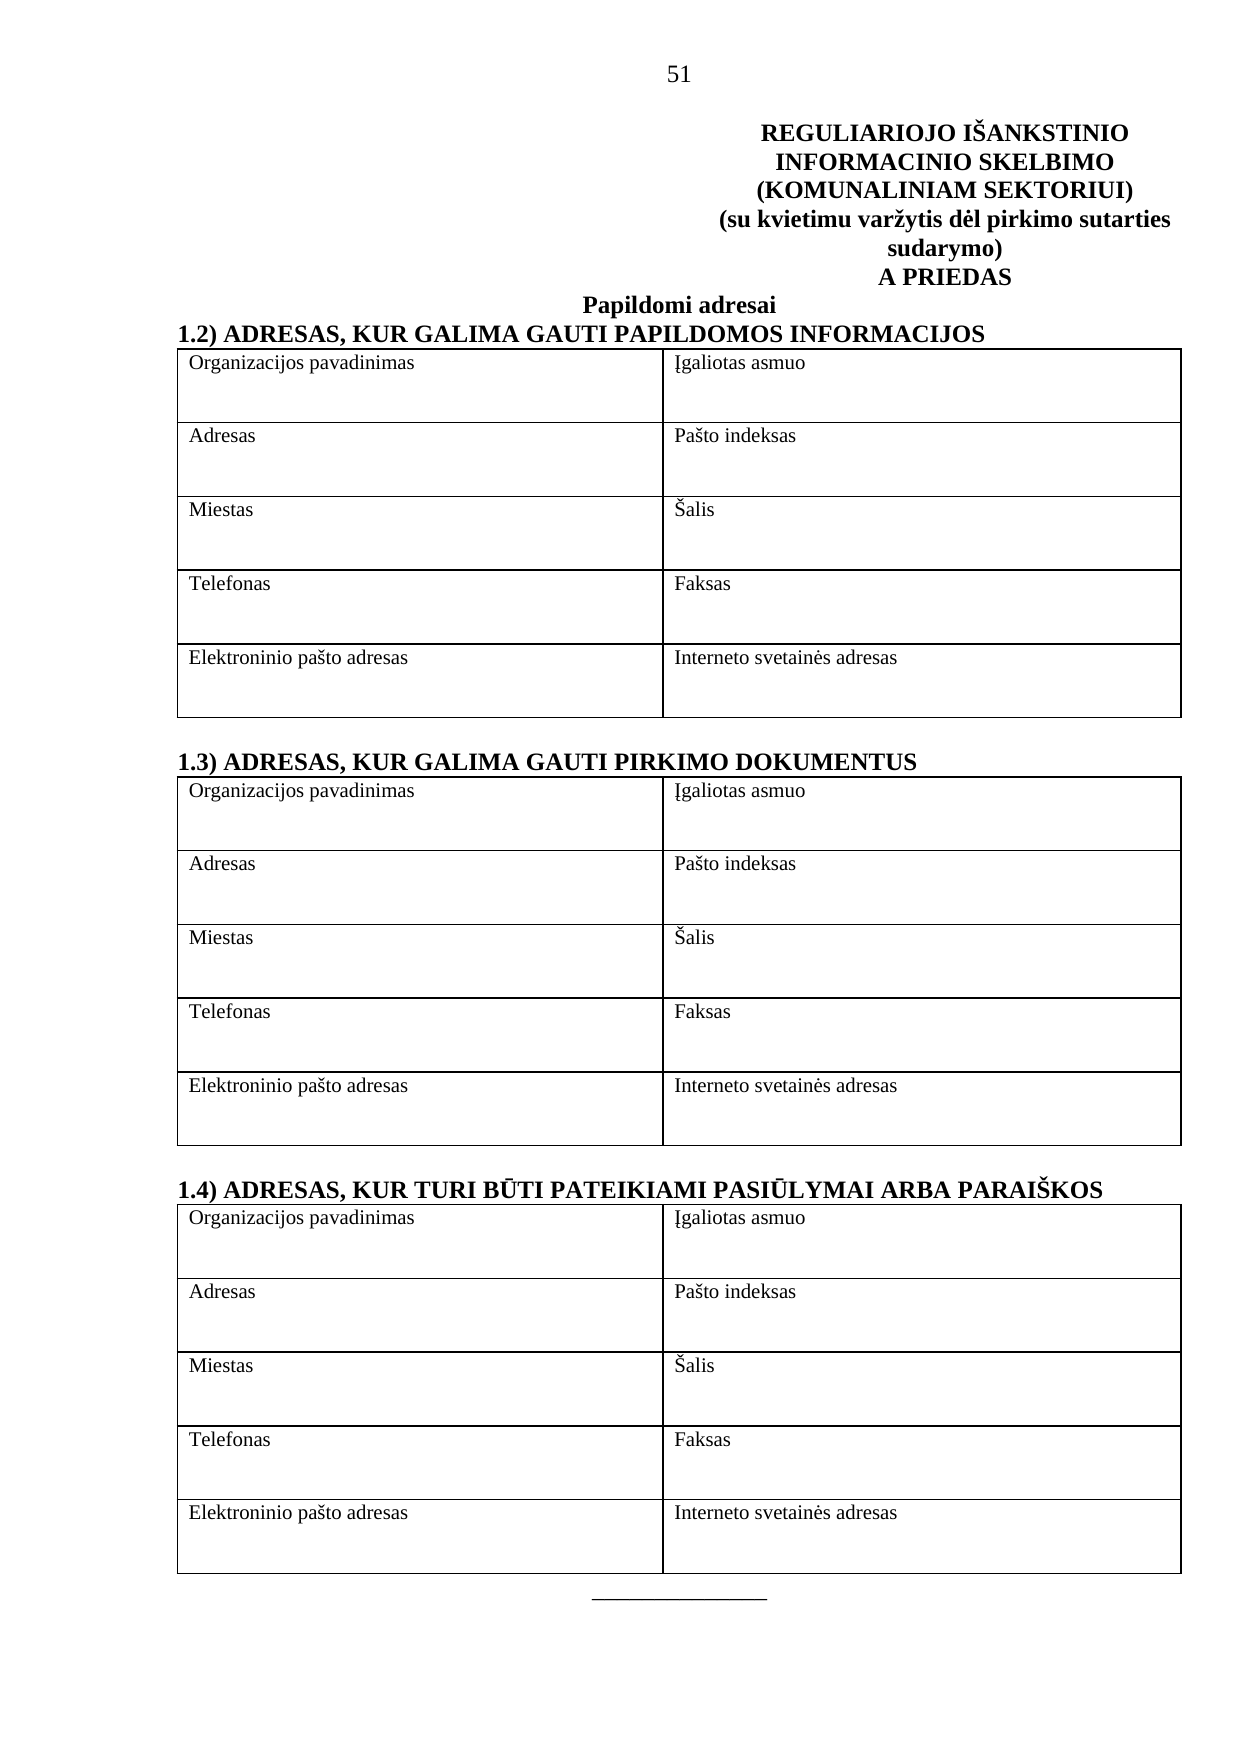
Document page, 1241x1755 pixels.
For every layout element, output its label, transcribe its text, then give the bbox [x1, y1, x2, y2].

text (su kvietimu varžytis dėl pirkimo sutarties [177, 204, 1181, 233]
table_cell Miestas [178, 925, 662, 997]
table_cell Faksas [664, 999, 1180, 1071]
text 1.4) Adresas, kur turi būti pateikiami pasiūlymai arba paraiškos [177, 1175, 1181, 1204]
table_cell Faksas [664, 1427, 1180, 1499]
text (KOMUNALINIAM SEKTORIUI) [177, 176, 1181, 204]
table_cell Miestas [178, 1353, 662, 1425]
table_header Organizacijos pavadinimas [178, 1205, 662, 1277]
table_cell Pašto indeksas [664, 423, 1180, 496]
table_header Organizacijos pavadinimas [178, 778, 662, 850]
table_cell Faksas [664, 571, 1180, 643]
table_cell Interneto svetainės adresas [664, 1500, 1180, 1572]
table_header Įgaliotas asmuo [664, 1205, 1180, 1277]
text sudarymo) [177, 233, 1181, 262]
table_cell Elektroninio pašto adresas [178, 1500, 662, 1572]
text A PRIEDAS [177, 262, 1181, 291]
table_cell Pašto indeksas [664, 851, 1180, 923]
table_header Įgaliotas asmuo [664, 350, 1180, 422]
table_cell Telefonas [178, 1427, 662, 1499]
text INFORMACINIO SKELBIMO [177, 147, 1181, 176]
table_cell Šalis [664, 925, 1180, 997]
text ______________ [177, 1574, 1181, 1603]
table_cell Miestas [178, 497, 662, 569]
text 1.2) Adresas, kur galima gauti papildomos informacijos [177, 319, 1181, 348]
text 1.3) Adresas, kur galima gauti PIRKIMO dokumentus [177, 747, 1181, 776]
table_cell Telefonas [178, 571, 662, 643]
table_cell Adresas [178, 423, 662, 496]
text Papildomi adresai [177, 291, 1181, 319]
table_cell Pašto indeksas [664, 1279, 1180, 1351]
table_header Įgaliotas asmuo [664, 778, 1180, 850]
table_cell Šalis [664, 497, 1180, 569]
table_cell Telefonas [178, 999, 662, 1071]
table_header Organizacijos pavadinimas [178, 350, 662, 422]
table_cell Elektroninio pašto adresas [178, 1073, 662, 1145]
table_cell Adresas [178, 1279, 662, 1351]
table_cell Elektroninio pašto adresas [178, 645, 662, 717]
text REGULIARIOJO IŠANKSTINIO [177, 118, 1181, 147]
table_cell Interneto svetainės adresas [664, 1073, 1180, 1145]
table_cell Interneto svetainės adresas [664, 645, 1180, 717]
table_cell Adresas [178, 851, 662, 923]
table_cell Šalis [664, 1353, 1180, 1425]
